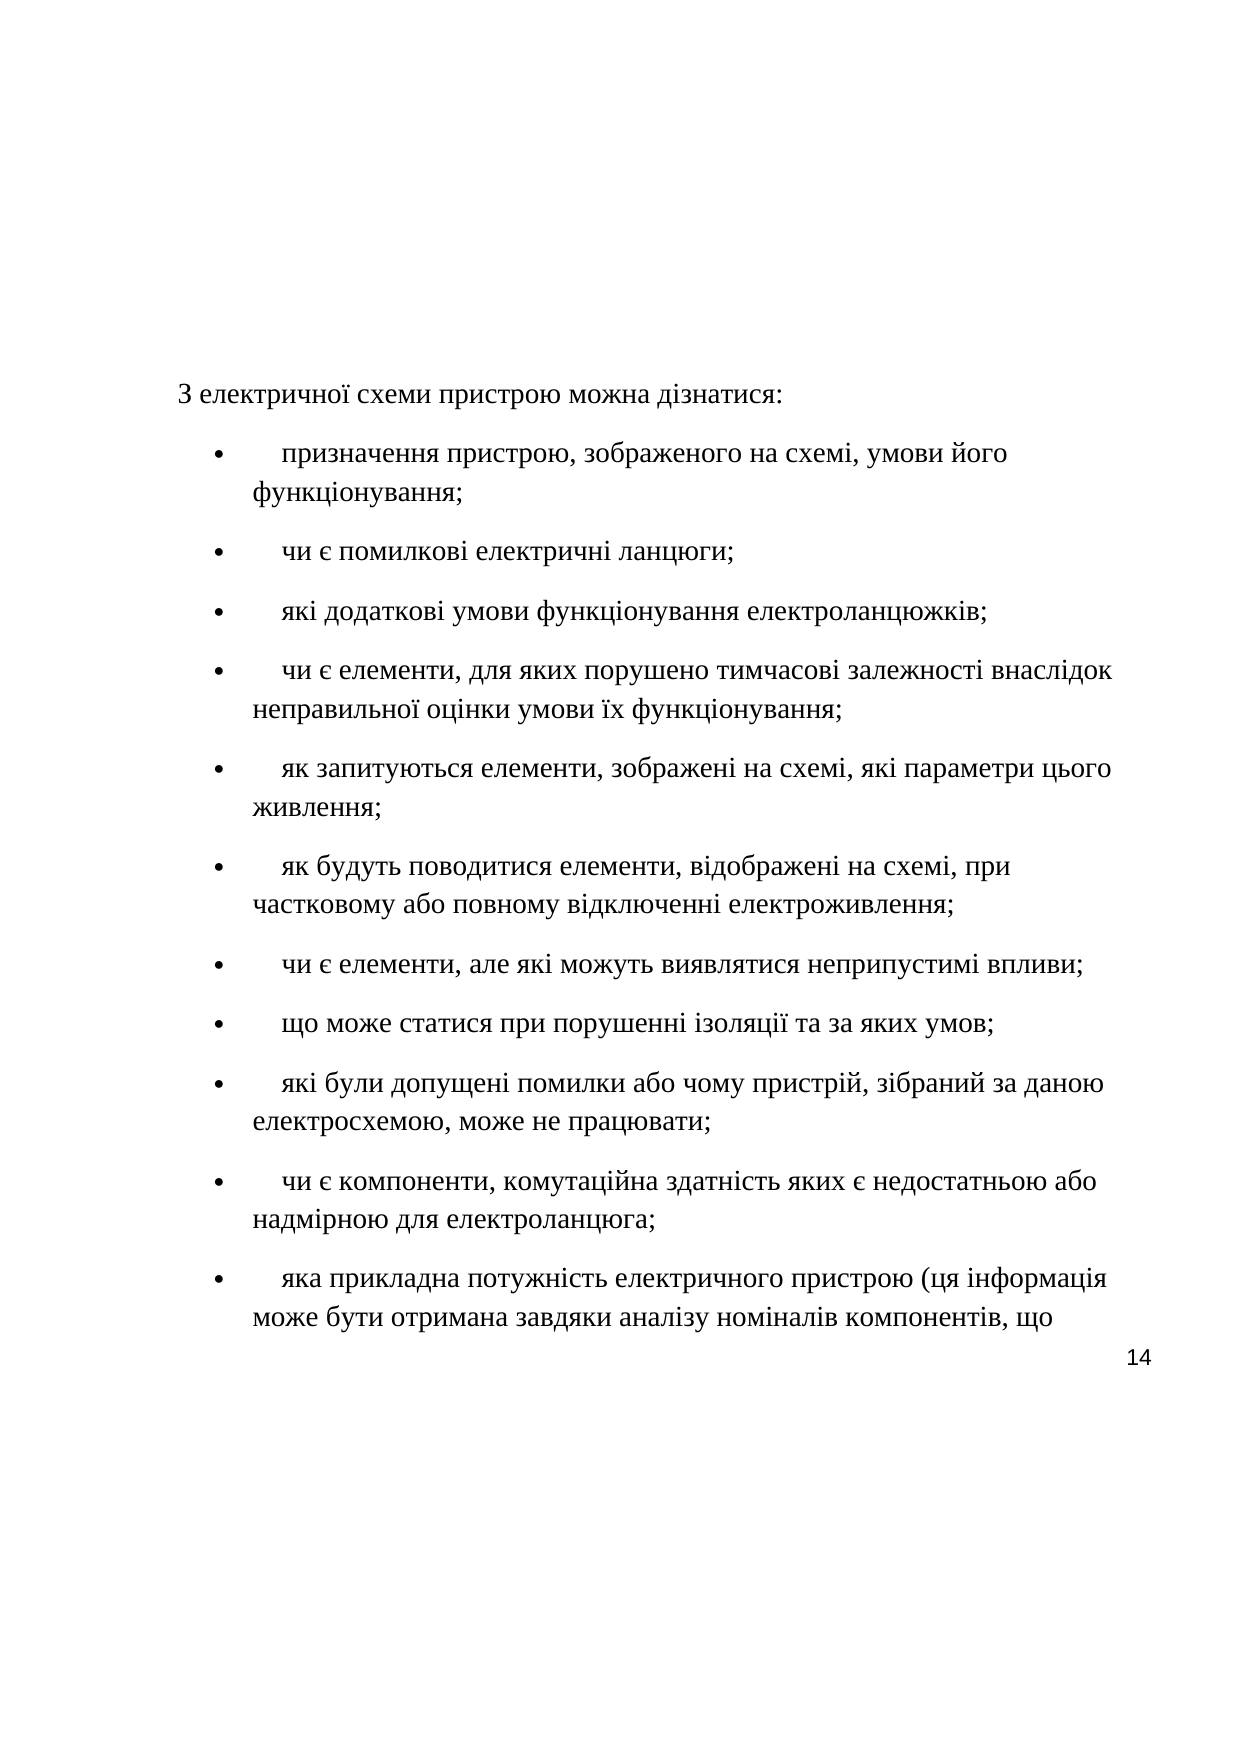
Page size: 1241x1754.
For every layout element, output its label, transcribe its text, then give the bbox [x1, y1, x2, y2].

list чи є помилкові електричні ланцюги; [215, 533, 1152, 567]
list як запитуються елементи, зображені на схемі, які параметри цього живлення; [215, 750, 1152, 822]
list що може статися при порушенні ізоляції та за яких умов; [215, 1005, 1152, 1039]
list чи є елементи, для яких порушено тимчасові залежності внаслідок неправильної оцінки умови їх функціонування; [215, 652, 1152, 724]
list чи є компоненти, комутаційна здатність яких є недостатньою або надмірною для електроланцюга; [215, 1163, 1152, 1235]
list призначення пристрою, зображеного на схемі, умови його функціонування; [215, 436, 1152, 508]
list яка прикладна потужність електричного пристрою (ця інформація може бути отримана завдяки аналізу номіналів компонентів, що [215, 1261, 1152, 1333]
list які додаткові умови функціонування електроланцюжків; [215, 593, 1152, 626]
text З електричної схеми пристрою можна дізнатися: [177, 376, 1152, 410]
list як будуть поводитися елементи, відображені на схемі, при частковому або повному відключенні електроживлення; [215, 848, 1152, 920]
list які були допущені помилки або чому пристрій, зібраний за даною електросхемою, може не працювати; [215, 1065, 1152, 1137]
list чи є елементи, але які можуть виявлятися неприпустимі впливи; [215, 946, 1152, 979]
